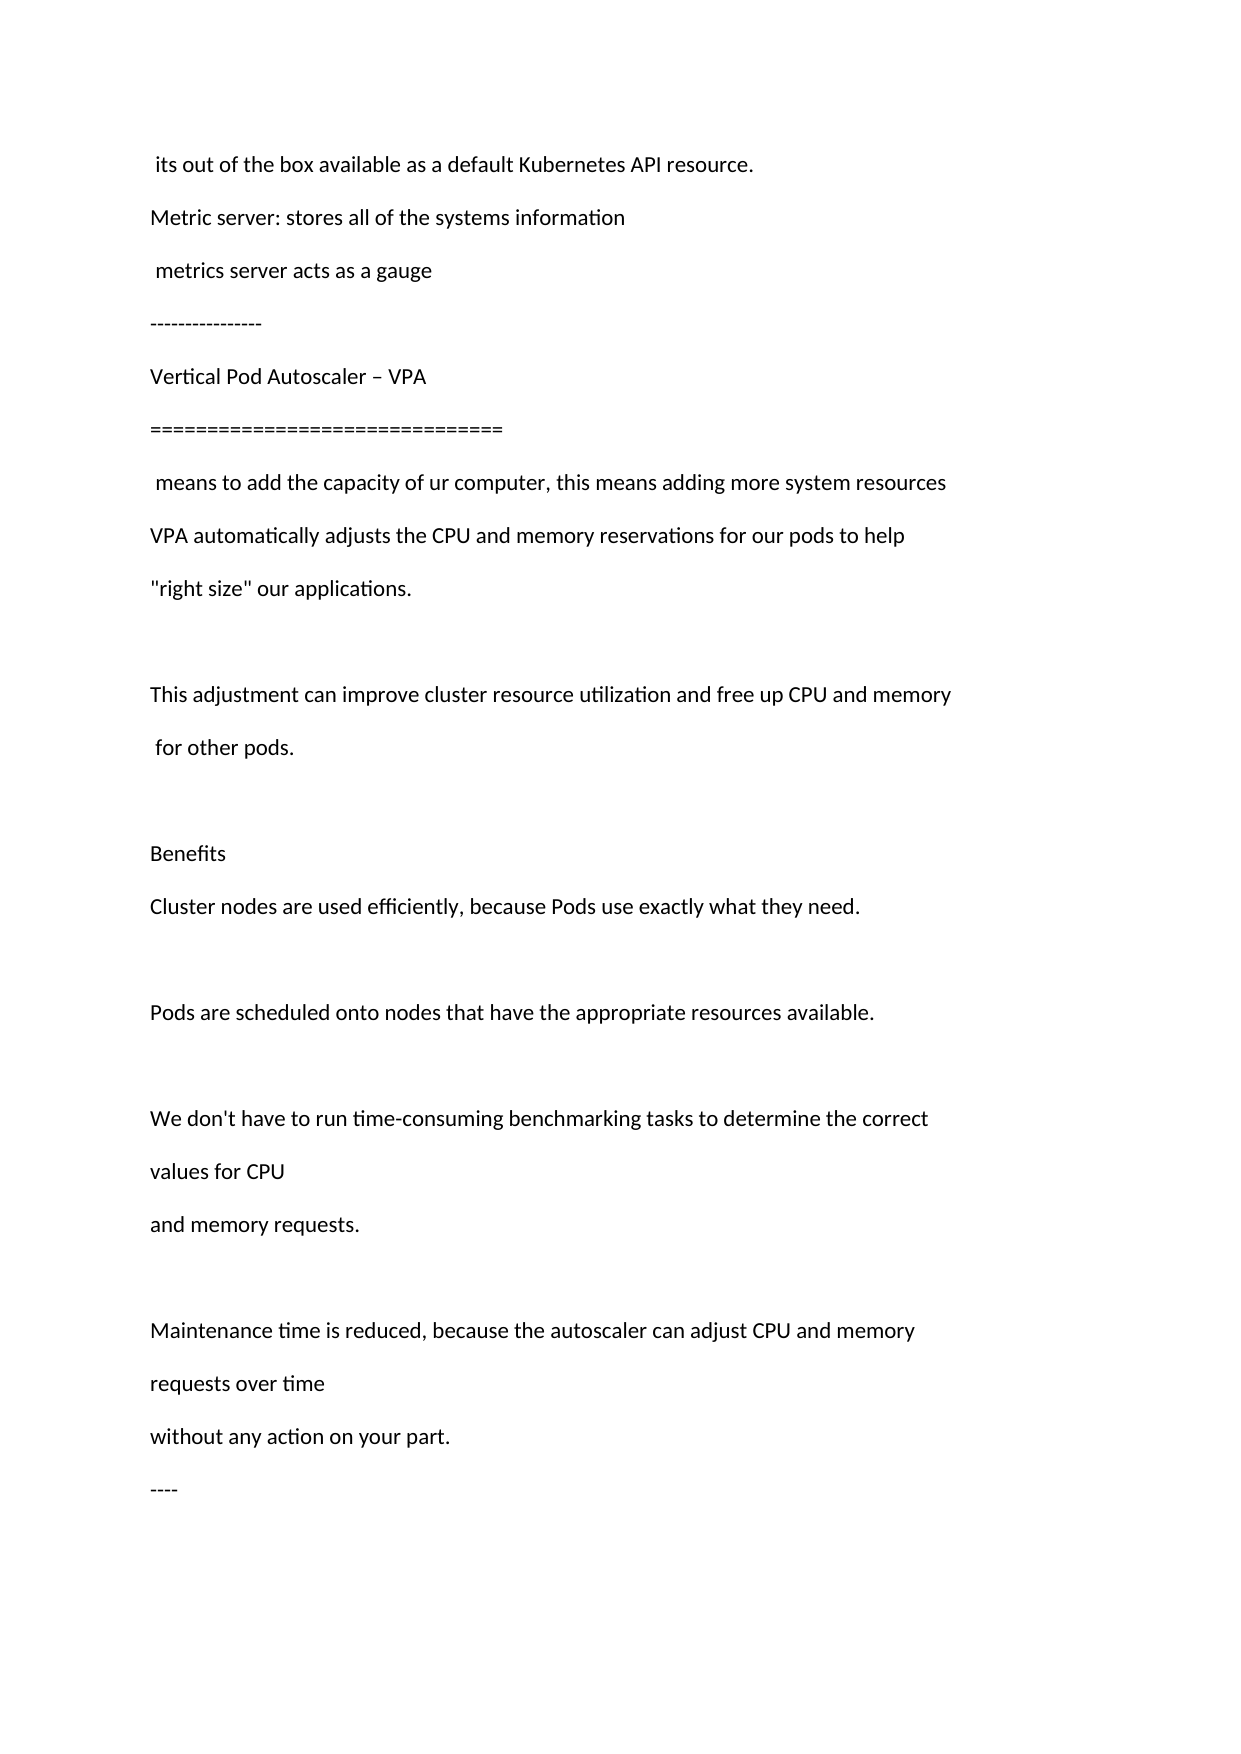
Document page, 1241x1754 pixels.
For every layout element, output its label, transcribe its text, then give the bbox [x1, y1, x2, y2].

text requests over time [150, 1369, 1090, 1397]
text means to add the capacity of ur computer, this means adding more system resources [150, 468, 1090, 496]
text for other pods. [150, 733, 1090, 761]
text values for CPU [150, 1157, 1090, 1185]
text Cluster nodes are used efficiently, because Pods use exactly what they need. [150, 892, 1090, 920]
text Pods are scheduled onto nodes that have the appropriate resources available. [150, 998, 1090, 1026]
text Vertical Pod Autoscaler – VPA [150, 362, 1090, 390]
text and memory requests. [150, 1210, 1090, 1238]
text We don't have to run time-consuming benchmarking tasks to determine the correct [150, 1104, 1090, 1132]
text ---- [150, 1476, 1090, 1503]
text Metric server: stores all of the systems information [150, 203, 1090, 231]
text ---------------- [150, 309, 1090, 337]
text its out of the box available as a default Kubernetes API resource. [150, 150, 1090, 178]
text metrics server acts as a gauge [150, 256, 1090, 284]
text "right size" our applications. [150, 574, 1090, 602]
text VPA automatically adjusts the CPU and memory reservations for our pods to help [150, 521, 1090, 549]
text This adjustment can improve cluster resource utilization and free up CPU and memory [150, 680, 1090, 708]
text without any action on your part. [150, 1422, 1090, 1451]
text Benefits [150, 839, 1090, 867]
text =============================== [150, 415, 1090, 443]
text Maintenance time is reduced, because the autoscaler can adjust CPU and memory [150, 1316, 1090, 1344]
